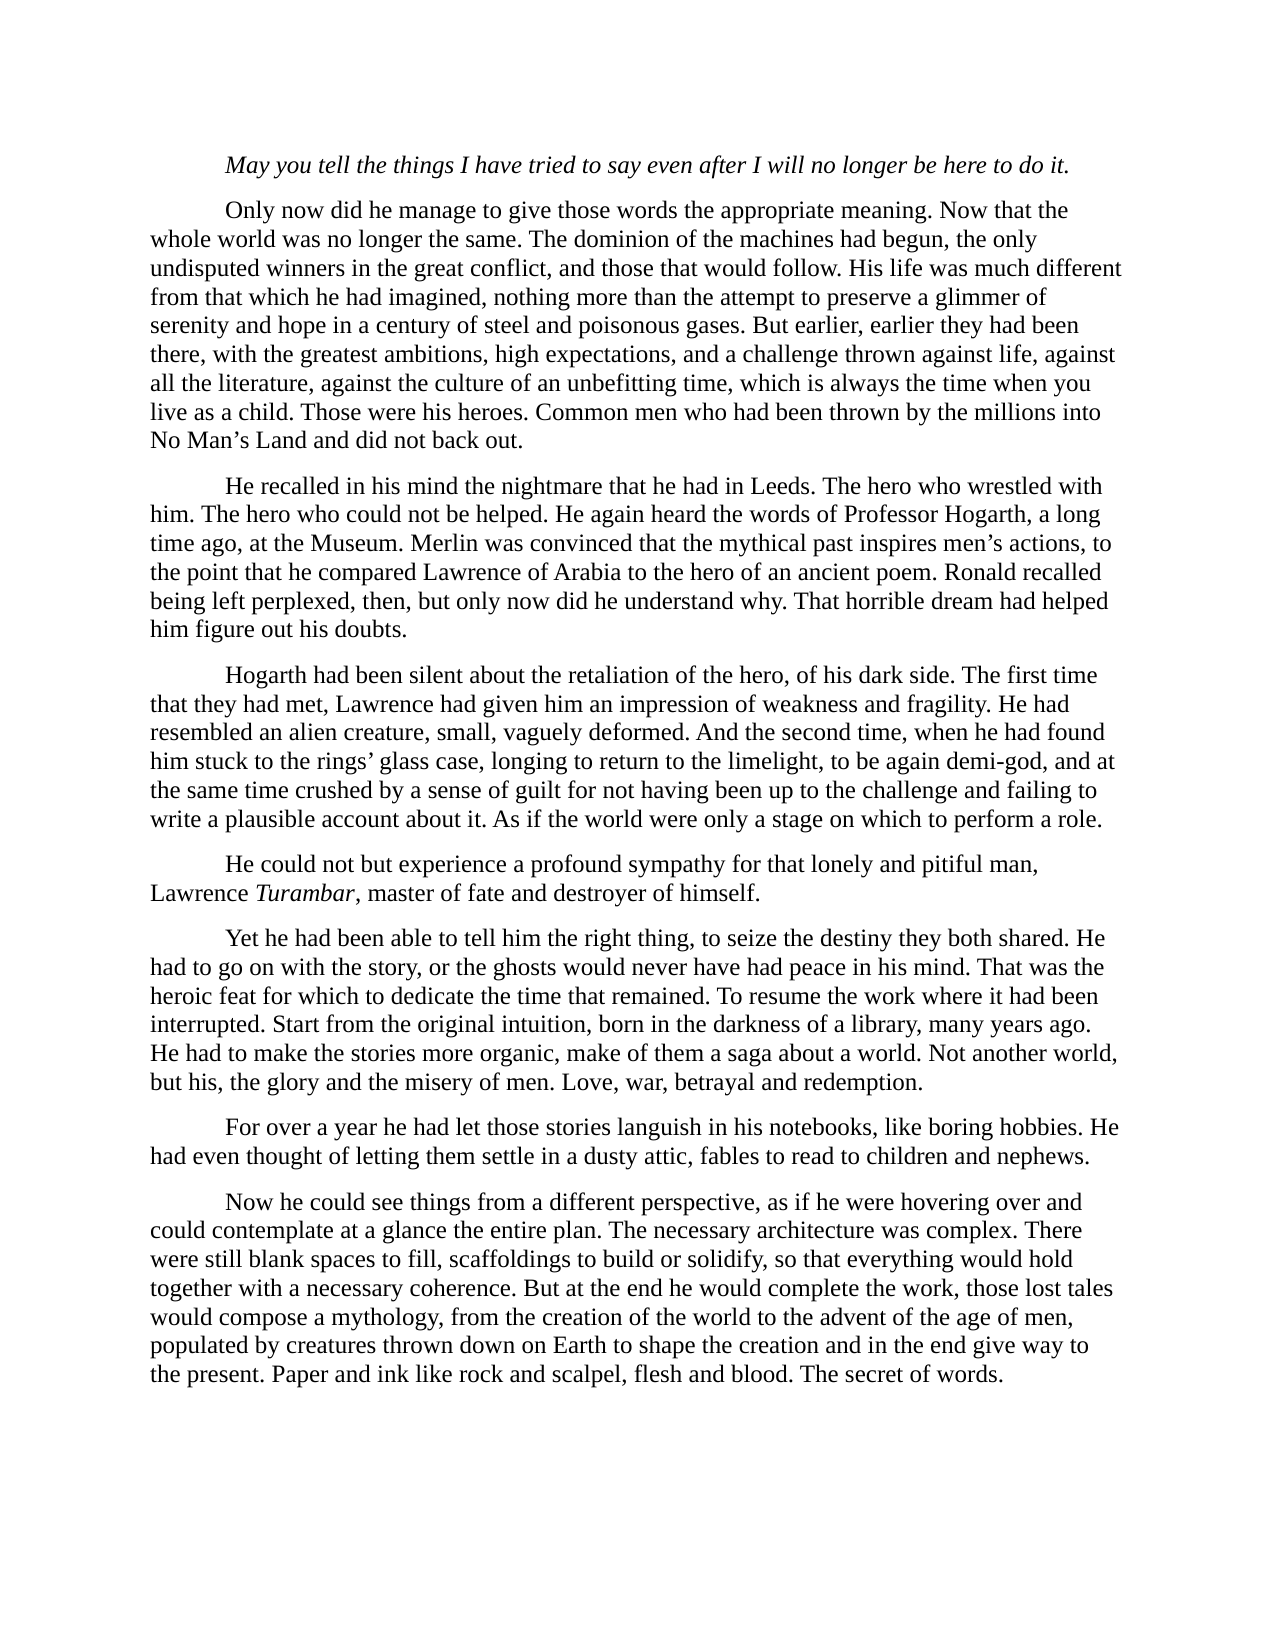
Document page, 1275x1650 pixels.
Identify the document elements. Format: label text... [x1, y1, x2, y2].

text He could not but experience a profound sympathy for that lonely and pitiful man, Lawrence Turambar, master of fate and destroyer of himself. [150, 849, 1125, 907]
text May you tell the things I have tried to say even after I will no longer be here to do it. [150, 150, 1125, 179]
text Hogarth had been silent about the retaliation of the hero, of his dark side. The first time that they had met, Lawrence had given him an impression of weakness and fragility. He had resembled an alien creature, small, vaguely deformed. And the second time, when he had found him stuck to the rings’ glass case, longing to return to the limelight, to be again demi-god, and at the same time crushed by a sense of guilt for not having been up to the challenge and failing to write a plausible account about it. As if the world were only a stage on which to perform a role. [150, 660, 1125, 832]
text He recalled in his mind the nightmare that he had in Leeds. The hero who wrestled with him. The hero who could not be helped. He again heard the words of Professor Hogarth, a long time ago, at the Museum. Merlin was convinced that the mythical past inspires men’s actions, to the point that he compared Lawrence of Arabia to the hero of an ancient poem. Ronald recalled being left perplexed, then, but only now did he understand why. That horrible dream had helped him figure out his doubts. [150, 471, 1125, 643]
text For over a year he had let those stories languish in his notebooks, like boring hobbies. He had even thought of letting them settle in a dusty attic, fables to read to children and nephews. [150, 1112, 1125, 1170]
text Now he could see things from a different perspective, as if he were hovering over and could contemplate at a glance the entire plan. The necessary architecture was complex. There were still blank spaces to fill, scaffoldings to build or solidify, so that everything would hold together with a necessary coherence. But at the end he would complete the work, those lost tales would compose a mythology, from the creation of the world to the advent of the age of men, populated by creatures thrown down on Earth to shape the creation and in the end give way to the present. Paper and ink like rock and scalpel, flesh and blood. The secret of words. [150, 1187, 1125, 1388]
text Yet he had been able to tell him the right thing, to seize the destiny they both shared. He had to go on with the story, or the ghosts would never have had peace in his mind. That was the heroic feat for which to dedicate the time that remained. To resume the work where it had been interrupted. Start from the original intuition, born in the darkness of a library, many years ago. He had to make the stories more organic, make of them a saga about a world. Not another world, but his, the glory and the misery of men. Love, war, betrayal and redemption. [150, 923, 1125, 1096]
text Only now did he manage to give those words the appropriate meaning. Now that the whole world was no longer the same. The dominion of the machines had begun, the only undisputed winners in the great conflict, and those that would follow. His life was much different from that which he had imagined, nothing more than the attempt to preserve a glimmer of serenity and hope in a century of steel and poisonous gases. But earlier, earlier they had been there, with the greatest ambitions, high expectations, and a challenge thrown against life, against all the literature, against the culture of an unbefitting time, which is always the time when you live as a child. Those were his heroes. Common men who had been thrown by the millions into No Man’s Land and did not back out. [150, 195, 1125, 454]
